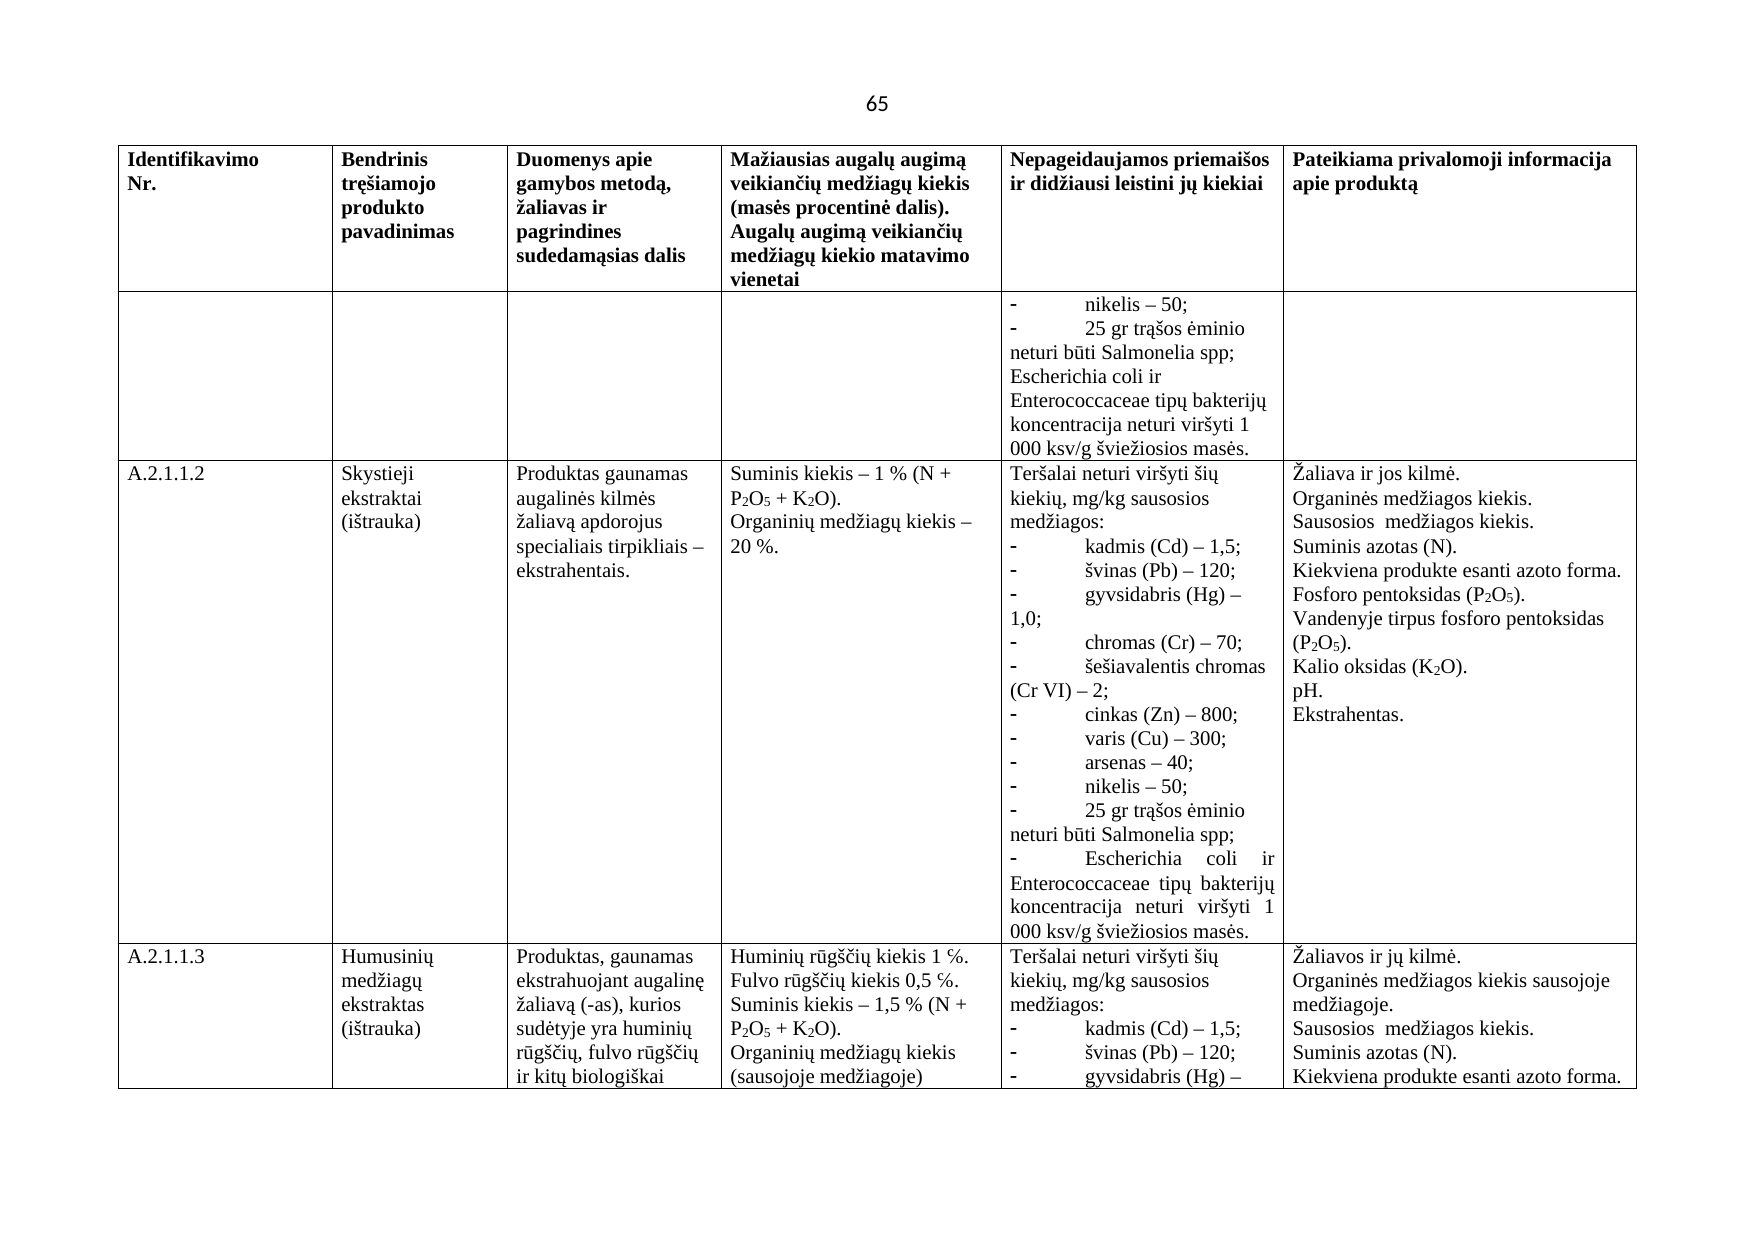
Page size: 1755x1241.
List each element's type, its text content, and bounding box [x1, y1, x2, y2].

table_cell Žaliavos ir jų kilmė. Organinės medžiagos kiekis sausojoje medžiagoje. Sausosios medžiagos kiekis. Suminis azotas (N). Kiekviena produkte esanti azoto forma. [1284, 944, 1636, 1088]
table_cell Huminių rūgščių kiekis 1 ℅. Fulvo rūgščių kiekis 0,5 ℅. Suminis kiekis – 1,5 % (N + P2O5 + K2O). Organinių medžiagų kiekis (sausojoje medžiagoje) [722, 944, 1001, 1088]
table_cell  nikelis – 50;  25 gr trąšos ėminio neturi būti Salmonelia spp; Escherichia coli ir Enterococcaceae tipų bakterijų koncentracija neturi viršyti 1 000 ksv/g šviežiosios masės. [1002, 292, 1283, 460]
table_header Pateikiama privalomoji informacija apie produktą [1284, 146, 1636, 291]
table_cell Produktas gaunamas augalinės kilmės žaliavą apdorojus specialiais tirpikliais – ekstrahentais. [508, 461, 721, 943]
table_cell [508, 292, 721, 460]
table_header Nepageidaujamos priemaišos ir didžiausi leistini jų kiekiai [1002, 146, 1283, 291]
table_cell Suminis kiekis – 1 % (N + P2O5 + K2O). Organinių medžiagų kiekis – 20 %. [722, 461, 1001, 943]
table_header Duomenys apie gamybos metodą, žaliavas ir pagrindines sudedamąsias dalis [508, 146, 721, 291]
table_header Mažiausias augalų augimą veikiančių medžiagų kiekis (masės procentinė dalis). Augalų augimą veikiančių medžiagų kiekio matavimo vienetai [722, 146, 1001, 291]
table_cell A.2.1.1.3 [119, 944, 332, 1088]
table_cell Teršalai neturi viršyti šių kiekių, mg/kg sausosios medžiagos:  kadmis (Cd) – 1,5;  švinas (Pb) – 120;  gyvsidabris (Hg) – [1002, 944, 1283, 1088]
table_cell [333, 292, 507, 460]
table_cell [1284, 292, 1636, 460]
table_cell [722, 292, 1001, 460]
table_cell Produktas, gaunamas ekstrahuojant augalinę žaliavą (-as), kurios sudėtyje yra huminių rūgščių, fulvo rūgščių ir kitų biologiškai [508, 944, 721, 1088]
table_cell Humusinių medžiagų ekstraktas (ištrauka) [333, 944, 507, 1088]
table_cell Skystieji ekstraktai (ištrauka) [333, 461, 507, 943]
table_cell A.2.1.1.2 [119, 461, 332, 943]
table_header Bendrinis tręšiamojo produkto pavadinimas [333, 146, 507, 291]
table_cell [119, 292, 332, 460]
table_header Identifikavimo Nr. [119, 146, 332, 291]
table_cell Žaliava ir jos kilmė. Organinės medžiagos kiekis. Sausosios medžiagos kiekis. Suminis azotas (N). Kiekviena produkte esanti azoto forma. Fosforo pentoksidas (P2O5). Vandenyje tirpus fosforo pentoksidas (P2O5). Kalio oksidas (K2O). pH. Ekstrahentas. [1284, 461, 1636, 943]
table_cell Teršalai neturi viršyti šių kiekių, mg/kg sausosios medžiagos:  kadmis (Cd) – 1,5;  švinas (Pb) – 120;  gyvsidabris (Hg) – 1,0;  chromas (Cr) – 70;  šešiavalentis chromas (Cr VI) – 2;  cinkas (Zn) – 800;  varis (Cu) – 300;  arsenas – 40;  nikelis – 50;  25 gr trąšos ėminio neturi būti Salmonelia spp;  Escherichia coli ir Enterococcaceae tipų bakterijų koncentracija neturi viršyti 1 000 ksv/g šviežiosios masės. [1002, 461, 1283, 943]
